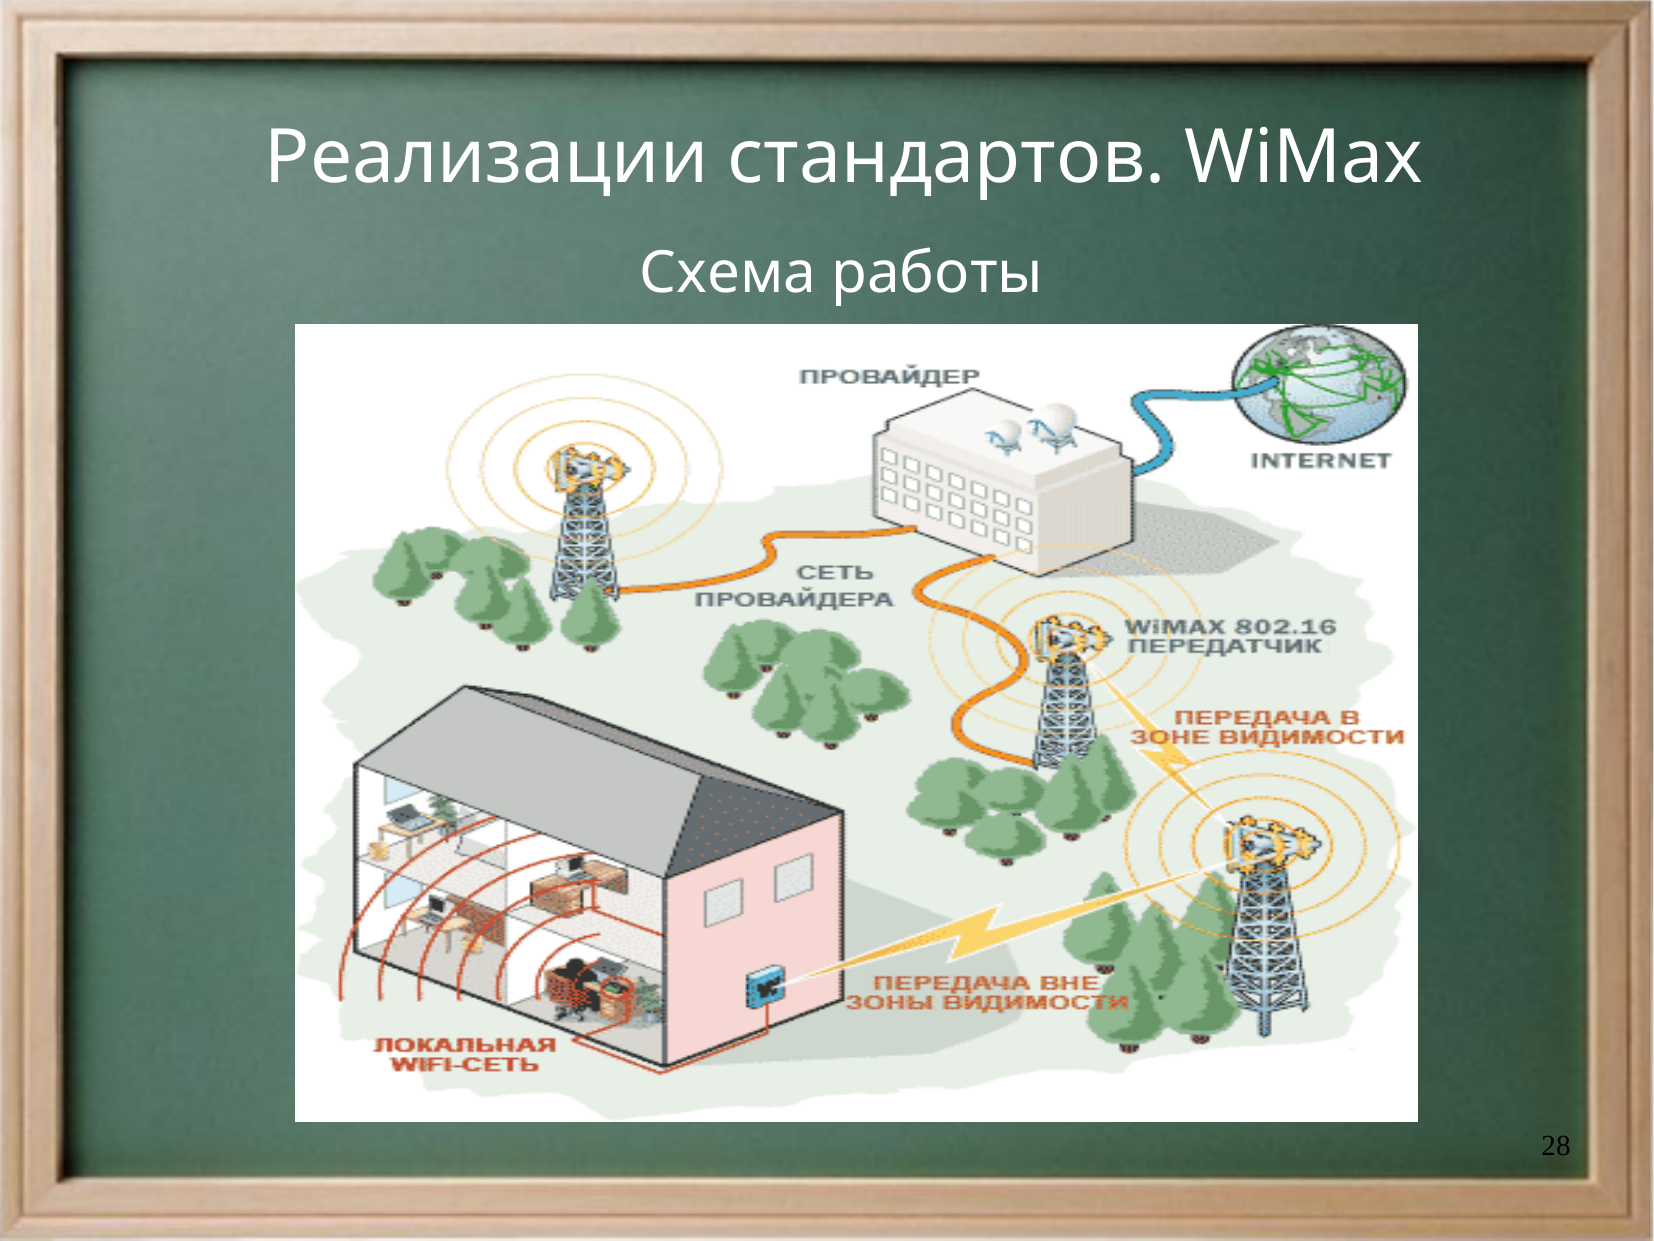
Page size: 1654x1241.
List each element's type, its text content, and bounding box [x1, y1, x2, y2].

picture [0, 0, 1654, 1241]
list Схема работы [88, 229, 1577, 325]
title Реализации стандартов. WiMax [82, 49, 1571, 257]
